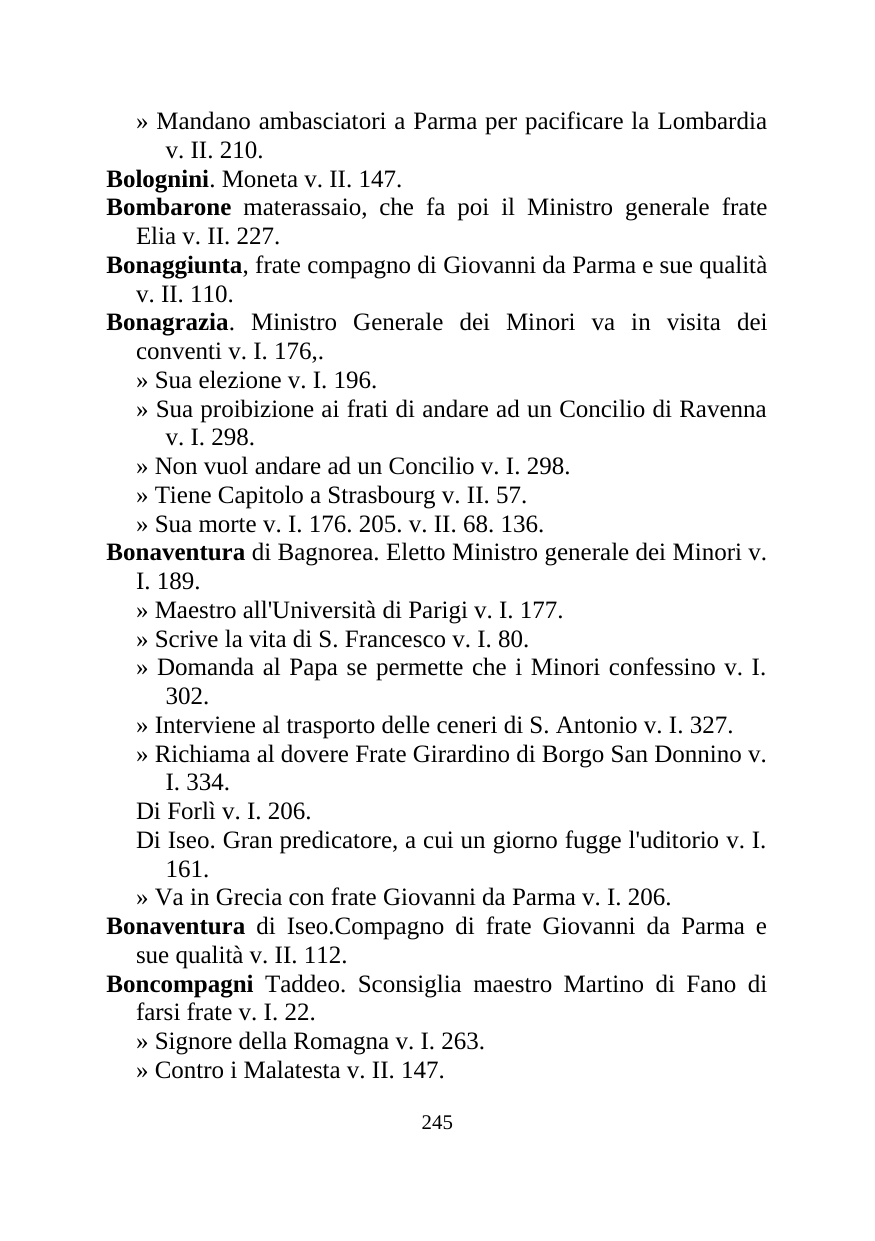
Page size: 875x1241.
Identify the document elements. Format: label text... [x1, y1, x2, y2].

text Bombarone materassaio, che fa poi il Ministro generale frate Elia v. II. 227. [106, 192, 768, 250]
text » Maestro all'Università di Parigi v. I. 177. [136, 595, 768, 624]
text » Domanda al Papa se permette che i Minori confessino v. I. 302. [136, 652, 768, 710]
text Di Iseo. Gran predicatore, a cui un giorno fugge l'uditorio v. I. 161. [136, 825, 768, 882]
text Bonagrazia. Ministro Generale dei Minori va in visita dei conventi v. I. 176,. [106, 307, 768, 365]
text Bonaventura di Iseo.Compagno di frate Giovanni da Parma e sue qualità v. II. 112. [106, 911, 768, 969]
text » Signore della Romagna v. I. 263. [136, 1026, 768, 1055]
text » Interviene al trasporto delle ceneri di S. Antonio v. I. 327. [136, 710, 768, 739]
text Bonaventura di Bagnorea. Eletto Ministro generale dei Minori v. I. 189. [106, 537, 768, 595]
text » Contro i Malatesta v. II. 147. [136, 1055, 768, 1084]
text Di Forlì v. I. 206. [136, 796, 768, 825]
text » Non vuol andare ad un Concilio v. I. 298. [136, 451, 768, 480]
text » Mandano ambasciatori a Parma per pacificare la Lombardia v. II. 210. [136, 106, 768, 164]
text » Sua morte v. I. 176. 205. v. II. 68. 136. [136, 509, 768, 537]
text » Scrive la vita di S. Francesco v. I. 80. [136, 624, 768, 652]
text » Va in Grecia con frate Giovanni da Parma v. I. 206. [136, 882, 768, 911]
text Boncompagni Taddeo. Sconsiglia maestro Martino di Fano di farsi frate v. I. 22. [106, 969, 768, 1026]
text » Sua proibizione ai frati di andare ad un Concilio di Ravenna v. I. 298. [136, 394, 768, 451]
text Bonaggiunta, frate compagno di Giovanni da Parma e sue qualità v. II. 110. [106, 250, 768, 307]
text Bolognini. Moneta v. II. 147. [106, 164, 768, 192]
text » Richiama al dovere Frate Girardino di Borgo San Donnino v. I. 334. [136, 739, 768, 796]
text » Sua elezione v. I. 196. [136, 365, 768, 394]
text » Tiene Capitolo a Strasbourg v. II. 57. [136, 480, 768, 509]
